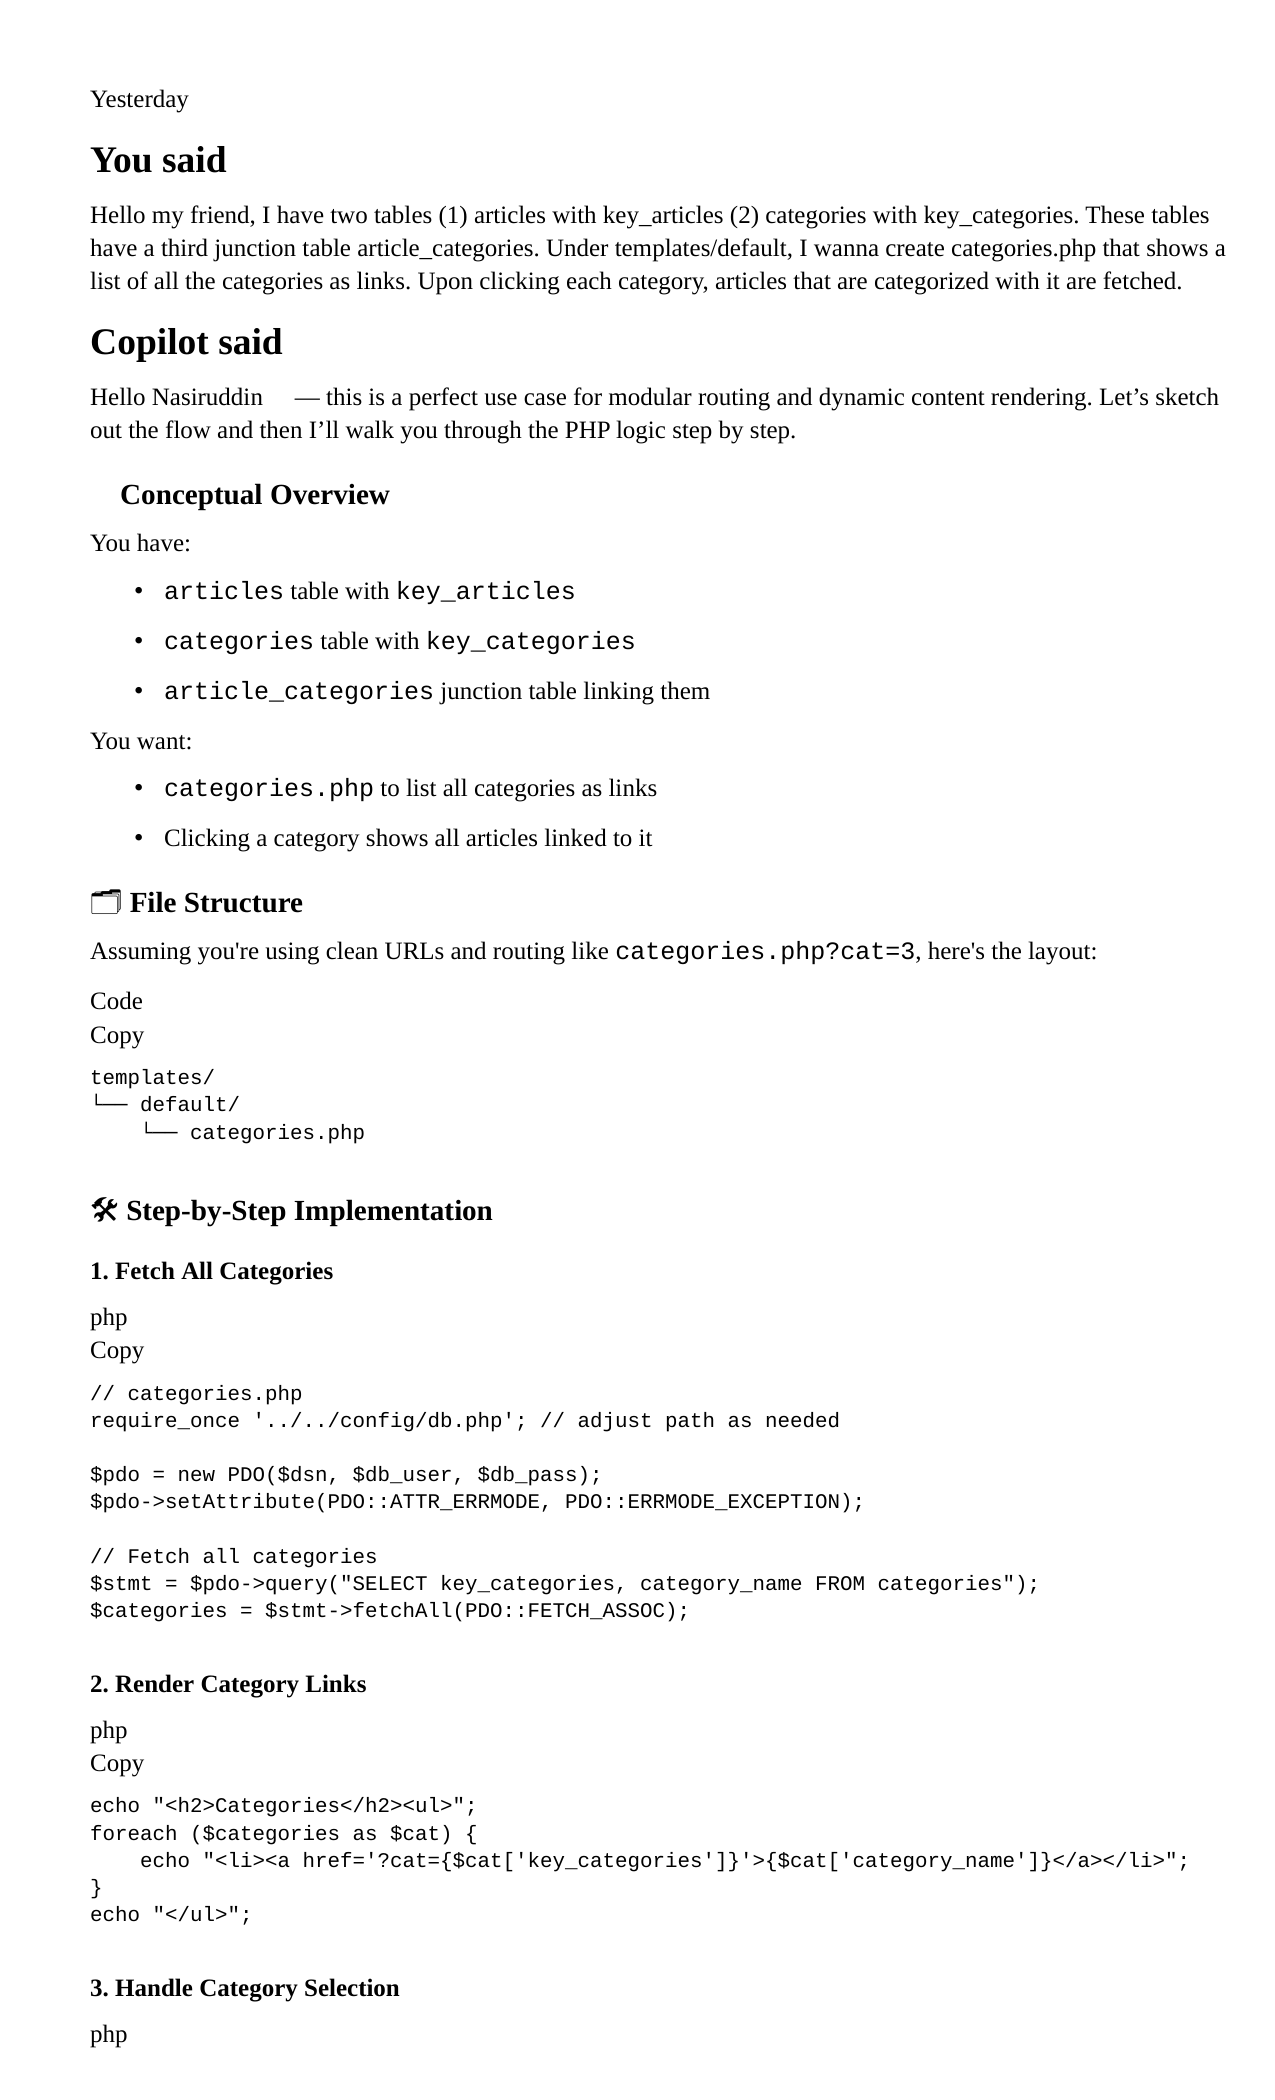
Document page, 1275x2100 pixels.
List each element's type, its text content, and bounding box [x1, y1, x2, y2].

text $categories = $stmt->fetchAll(PDO::FETCH_ASSOC); [90, 1600, 1230, 1624]
text require_once '../../config/db.php'; // adjust path as needed [90, 1410, 1230, 1433]
text Hello my friend, I have two tables (1) articles with key_articles (2) categories with key_categories. These tables have a third junction table article_categories. Under templates/default, I wanna create categories.php that shows a list of all the categories as links. Upon clicking each category, articles that are categorized with it are fetched. [90, 200, 1230, 295]
text You want: [90, 726, 1230, 754]
list articles table with key_articles [134, 576, 1230, 607]
text Copy [90, 1335, 1230, 1364]
text Hello Nasiruddin 👋 — this is a perfect use case for modular routing and dynamic content rendering. Let’s sketch out the flow and then I’ll walk you through the PHP logic step by step. [90, 382, 1230, 444]
text echo "</ul>"; [90, 1904, 1230, 1928]
text Yesterday [90, 84, 1230, 113]
subtitle 1. Fetch All Categories [90, 1256, 1230, 1285]
subtitle 3. Handle Category Selection [90, 1973, 1230, 2002]
subtitle 2. Render Category Links [90, 1669, 1230, 1698]
text echo "<li><a href='?cat={$cat['key_categories']}'>{$cat['category_name']}</a></li>"; [90, 1850, 1230, 1873]
list Clicking a category shows all articles linked to it [134, 823, 1230, 852]
text └── default/ [90, 1094, 1230, 1118]
text $pdo = new PDO($dsn, $db_user, $db_pass); [90, 1464, 1230, 1488]
text } [90, 1877, 1230, 1901]
list article_categories junction table linking them [134, 676, 1230, 707]
text php [90, 1715, 1230, 1743]
text Copy [90, 1020, 1230, 1048]
text Assuming you're using clean URLs and routing like categories.php?cat=3, here's the layout: [90, 937, 1230, 967]
subtitle 🛠️ Step-by-Step Implementation [90, 1193, 1230, 1226]
text php [90, 1302, 1230, 1331]
text // categories.php [90, 1383, 1230, 1406]
list categories table with key_categories [134, 626, 1230, 657]
text └── categories.php [90, 1122, 1230, 1145]
text Copy [90, 1748, 1230, 1777]
text echo "<h2>Categories</h2><ul>"; [90, 1795, 1230, 1819]
text $pdo->setAttribute(PDO::ATTR_ERRMODE, PDO::ERRMODE_EXCEPTION); [90, 1491, 1230, 1515]
subtitle Copilot said [90, 320, 1230, 363]
text php [90, 2019, 1230, 2048]
text $stmt = $pdo->query("SELECT key_categories, category_name FROM categories"); [90, 1573, 1230, 1597]
text // Fetch all categories [90, 1546, 1230, 1569]
text foreach ($categories as $cat) { [90, 1823, 1230, 1846]
text Code [90, 987, 1230, 1015]
text You have: [90, 528, 1230, 557]
subtitle 🗂️ File Structure [90, 886, 1230, 919]
list categories.php to list all categories as links [134, 773, 1230, 804]
text templates/ [90, 1067, 1230, 1091]
subtitle 🧠 Conceptual Overview [90, 477, 1230, 511]
subtitle You said [90, 138, 1230, 181]
